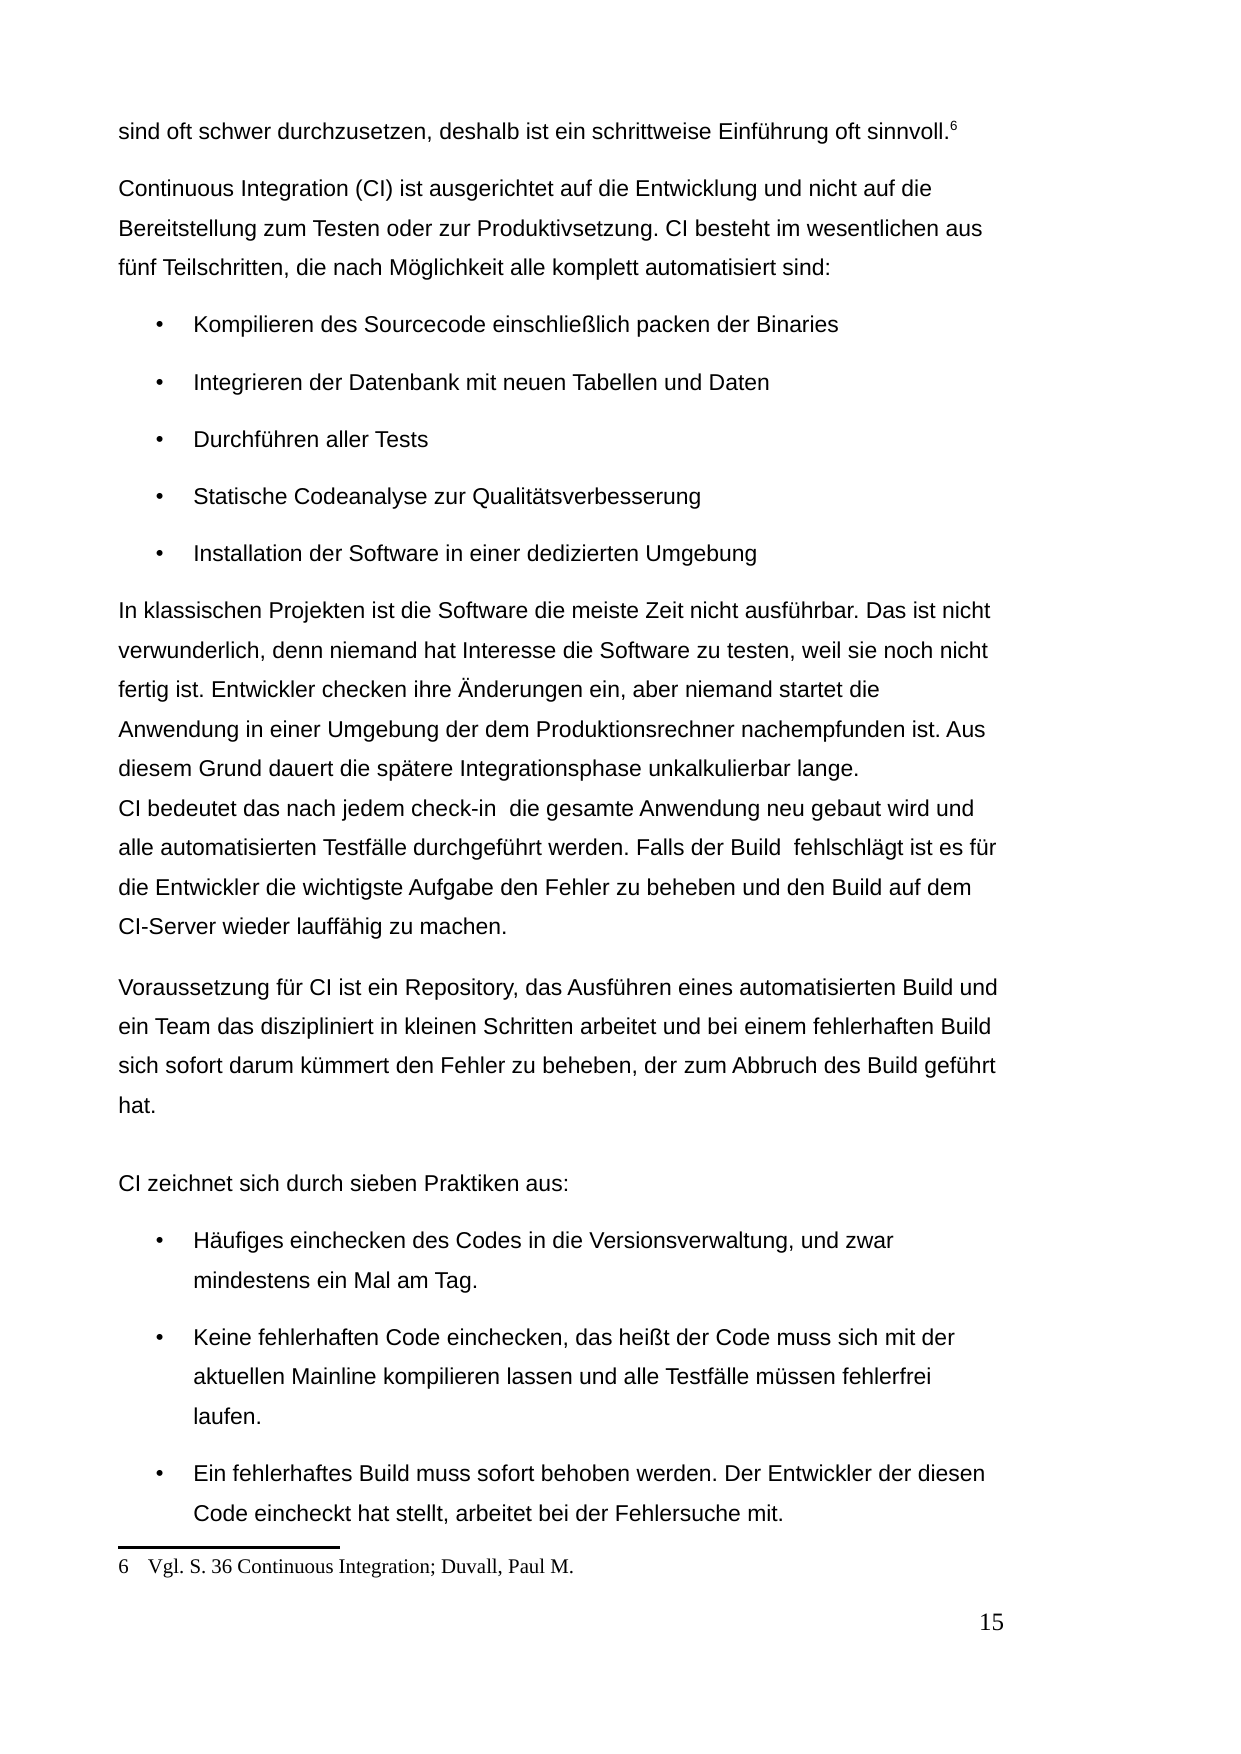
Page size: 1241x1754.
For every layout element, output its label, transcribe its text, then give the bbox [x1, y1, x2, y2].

text In klassischen Projekten ist die Software die meiste Zeit nicht ausführbar. Das ist nicht verwunderlich, denn niemand hat Interesse die Software zu testen, weil sie noch nicht fertig ist. Entwickler checken ihre Änderungen ein, aber niemand startet die Anwendung in einer Umgebung der dem Produktionsrechner nachempfunden ist. Aus diesem Grund dauert die spätere Integrationsphase unkalkulierbar lange. [118, 597, 1004, 782]
text sind oft schwer durchzusetzen, deshalb ist ein schrittweise Einführung oft sinnvoll. [118, 118, 1004, 144]
list Durchführen aller Tests [156, 426, 1004, 452]
list Ein fehlerhaftes Build muss sofort behoben werden. Der Entwickler der diesen Code eincheckt hat stellt, arbeitet bei der Fehlersuche mit. [156, 1460, 1004, 1526]
text Continuous Integration (CI) ist ausgerichtet auf die Entwicklung und nicht auf die Bereitstellung zum Testen oder zur Produktivsetzung. CI besteht im wesentlichen aus fünf Teilschritten, die nach Möglichkeit alle komplett automatisiert sind: [118, 175, 1004, 281]
text CI zeichnet sich durch sieben Praktiken aus: [118, 1170, 1004, 1196]
list Kompilieren des Sourcecode einschließlich packen der Binaries [156, 311, 1004, 338]
list Statische Codeanalyse zur Qualitätsverbesserung [156, 483, 1004, 509]
list Häufiges einchecken des Codes in die Versionsverwaltung, und zwar mindestens ein Mal am Tag. [156, 1227, 1004, 1293]
text Vgl. S. 36 Continuous Integration; Duvall, Paul M. [118, 1553, 1004, 1578]
text Voraussetzung für CI ist ein Repository, das Ausführen eines automatisierten Build und ein Team das diszipliniert in kleinen Schritten arbeitet und bei einem fehlerhaften Build sich sofort darum kümmert den Fehler zu beheben, der zum Abbruch des Build geführt hat. [118, 973, 1004, 1118]
list Keine fehlerhaften Code einchecken, das heißt der Code muss sich mit der aktuellen Mainline kompilieren lassen und alle Testfälle müssen fehlerfrei laufen. [156, 1324, 1004, 1429]
list Installation der Software in einer dedizierten Umgebung [156, 540, 1004, 567]
list Integrieren der Datenbank mit neuen Tabellen und Daten [156, 369, 1004, 395]
text CI bedeutet das nach jedem check-in die gesamte Anwendung neu gebaut wird und alle automatisierten Testfälle durchgeführt werden. Falls der Build fehlschlägt ist es für die Entwickler die wichtigste Aufgabe den Fehler zu beheben und den Build auf dem CI-Server wieder lauffähig zu machen. [118, 795, 1004, 939]
